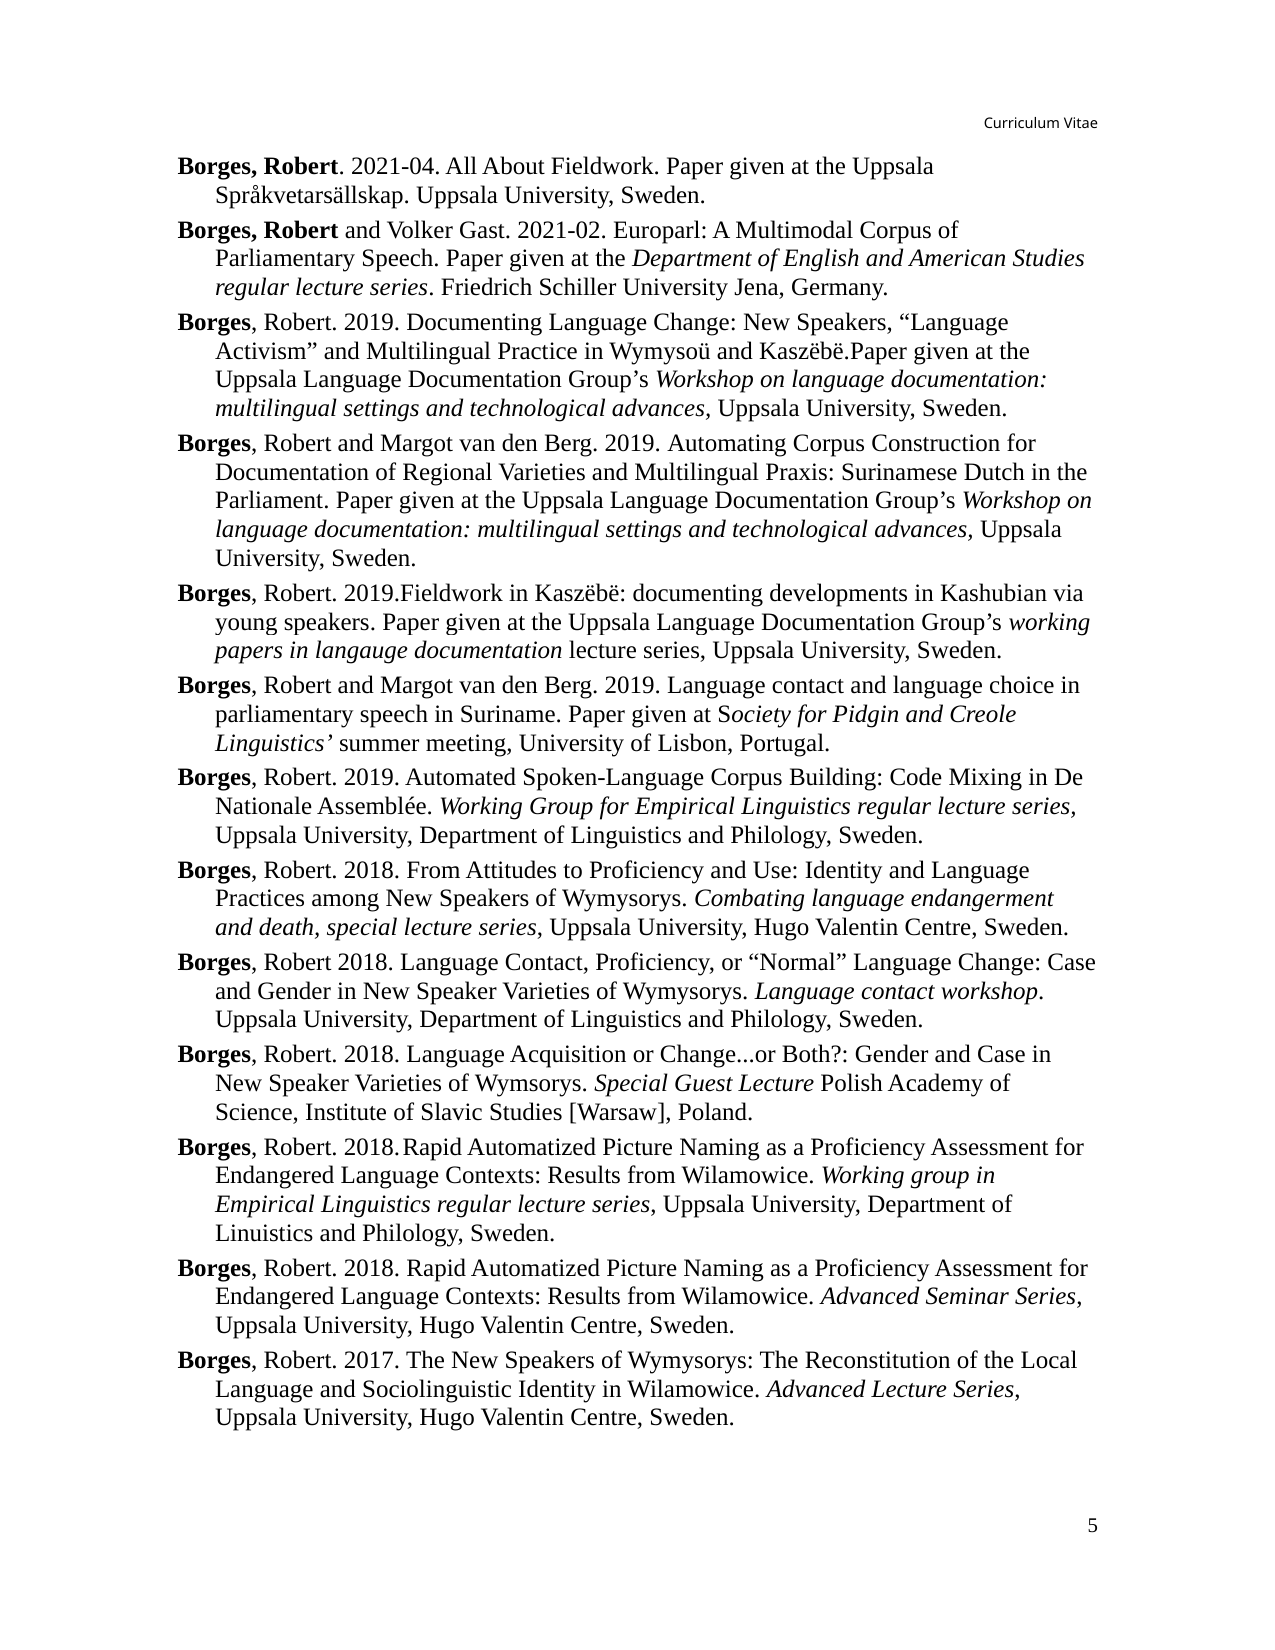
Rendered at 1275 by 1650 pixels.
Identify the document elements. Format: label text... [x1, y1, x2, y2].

text Borges, Robert. 2018. Rapid Automatized Picture Naming as a Proficiency Assessment for Endangered Language Contexts: Results from Wilamowice. Working group in Empirical Linguistics regular lecture series, Uppsala University, Department of Linuistics and Philology, Sweden. [177, 1132, 1098, 1247]
text Borges, Robert and Margot van den Berg. 2019. Language contact and language choice in parliamentary speech in Suriname. Paper given at Society for Pidgin and Creole Linguistics’ summer meeting, University of Lisbon, Portugal. [177, 670, 1098, 756]
text Borges, Robert. 2017. The New Speakers of Wymysorys: The Reconstitution of the Local Language and Sociolinguistic Identity in Wilamowice. Advanced Lecture Series, Uppsala University, Hugo Valentin Centre, Sweden. [177, 1345, 1098, 1431]
text Borges, Robert. 2019. Automated Spoken-Language Corpus Building: Code Mixing in De Nationale Assemblée. Working Group for Empirical Linguistics regular lecture series, Uppsala University, Department of Linguistics and Philology, Sweden. [177, 762, 1098, 849]
text Borges, Robert 2018. Language Contact, Proficiency, or “Normal” Language Change: Case and Gender in New Speaker Varieties of Wymysorys. Language contact workshop. Uppsala University, Department of Linguistics and Philology, Sweden. [177, 947, 1098, 1033]
text Borges, Robert. 2019. Documenting Language Change: New Speakers, “Language Activism” and Multilingual Practice in Wymysoü and Kaszëbë.Paper given at the Uppsala Language Documentation Group’s Workshop on language documentation: multilingual settings and technological advances, Uppsala University, Sweden. [177, 307, 1098, 422]
text Borges, Robert. 2018. From Attitudes to Proficiency and Use: Identity and Language Practices among New Speakers of Wymysorys. Combating language endangerment and death, special lecture series, Uppsala University, Hugo Valentin Centre, Sweden. [177, 855, 1098, 941]
text Borges, Robert. 2019.Fieldwork in Kaszëbë: documenting developments in Kashubian via young speakers. Paper given at the Uppsala Language Documentation Group’s working papers in langauge documentation lecture series, Uppsala University, Sweden. [177, 578, 1098, 664]
text Borges, Robert and Margot van den Berg. 2019. Automating Corpus Construction for Documentation of Regional Varieties and Multilingual Praxis: Surinamese Dutch in the Parliament. Paper given at the Uppsala Language Documentation Group’s Workshop on language documentation: multilingual settings and technological advances, Uppsala University, Sweden. [177, 428, 1098, 572]
text Borges, Robert. 2018. Language Acquisition or Change...or Both?: Gender and Case in New Speaker Varieties of Wymsorys. Special Guest Lecture Polish Academy of Science, Institute of Slavic Studies [Warsaw], Poland. [177, 1039, 1098, 1126]
text Borges, Robert. 2018. Rapid Automatized Picture Naming as a Proficiency Assessment for Endangered Language Contexts: Results from Wilamowice. Advanced Seminar Series, Uppsala University, Hugo Valentin Centre, Sweden. [177, 1253, 1098, 1339]
text Borges, Robert and Volker Gast. 2021-02. Europarl: A Multimodal Corpus of Parliamentary Speech. Paper given at the Department of English and American Studies regular lecture series. Friedrich Schiller University Jena, Germany. [177, 215, 1098, 301]
text Borges, Robert. 2021-04. All About Fieldwork. Paper given at the Uppsala Språkvetarsällskap. Uppsala University, Sweden. [177, 151, 1098, 209]
